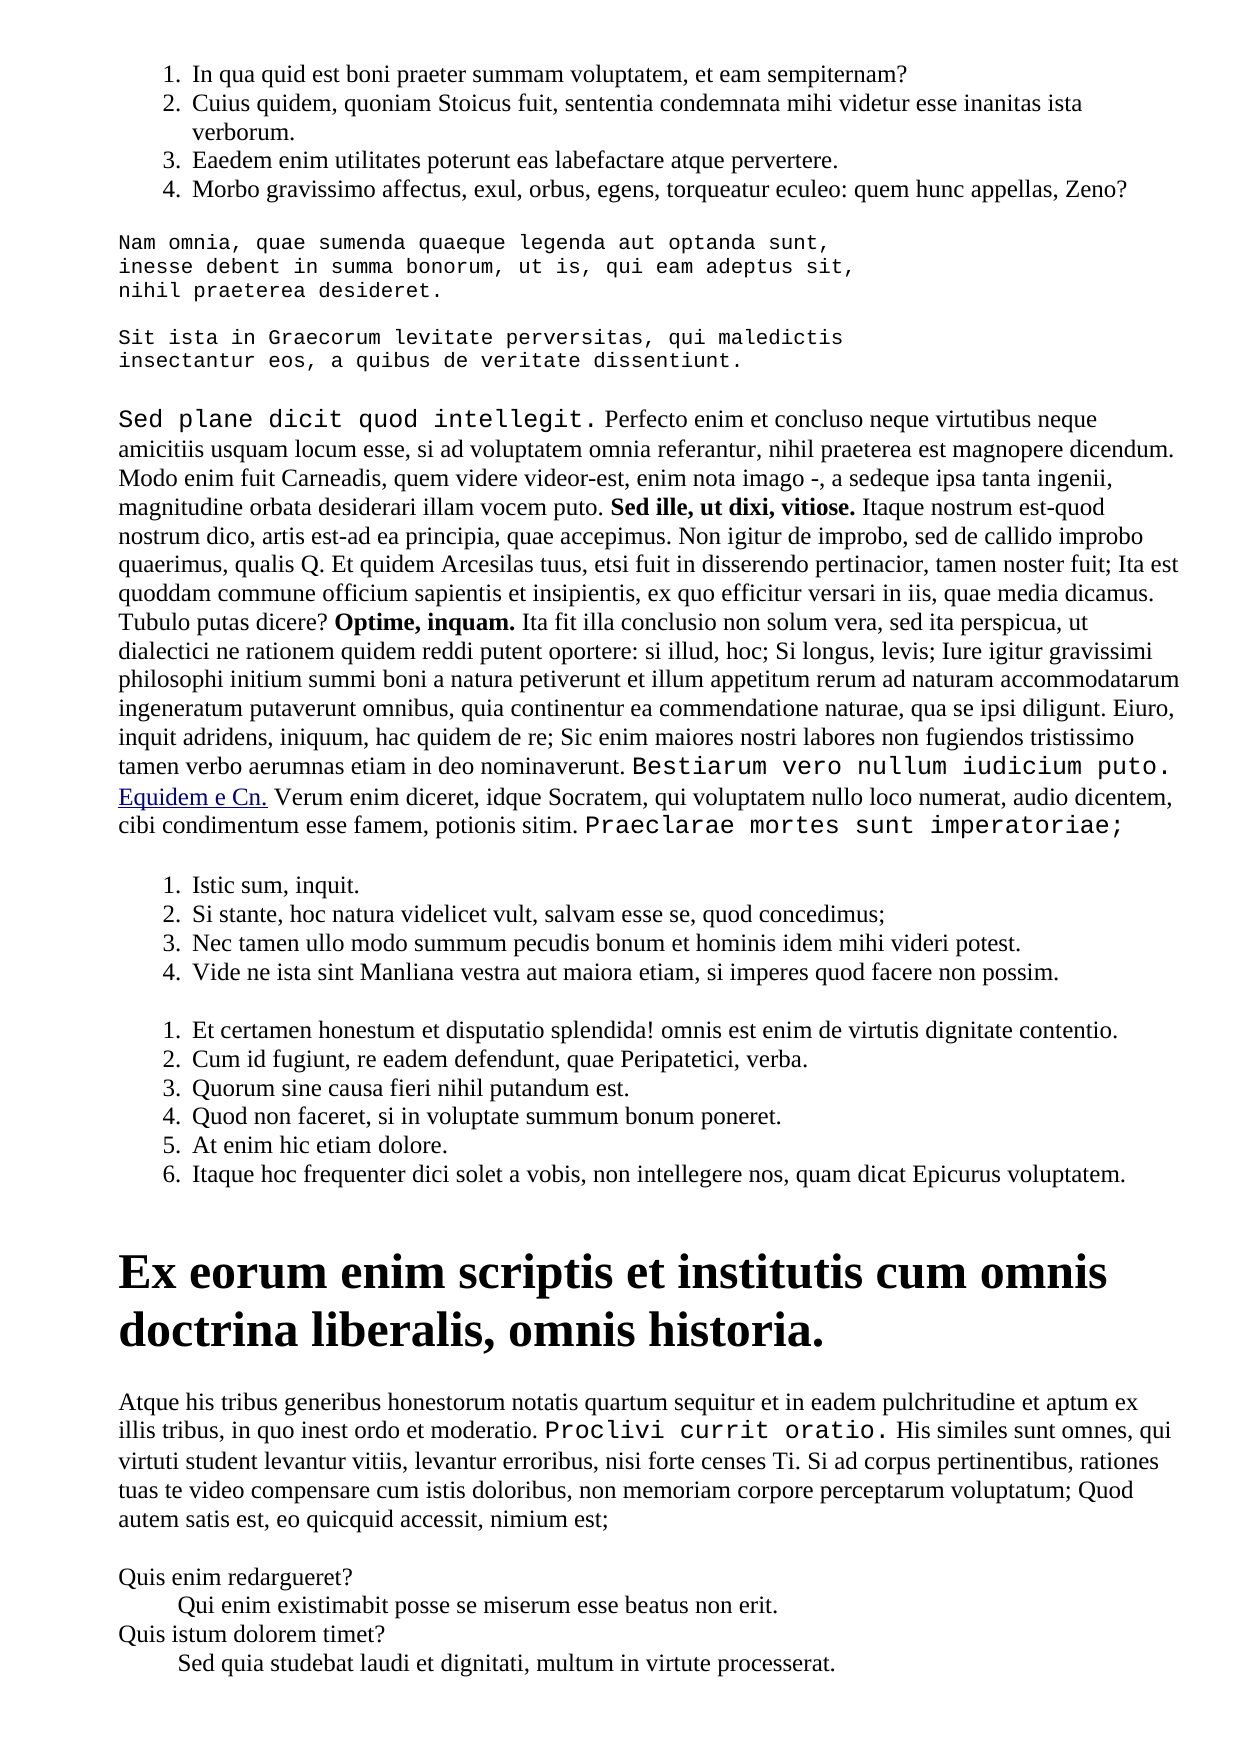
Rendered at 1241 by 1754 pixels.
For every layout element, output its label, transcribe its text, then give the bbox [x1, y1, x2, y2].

text nihil praeterea desideret. [118, 279, 1181, 303]
text Atque his tribus generibus honestorum notatis quartum sequitur et in eadem pulchritudine et aptum ex illis tribus, in quo inest ordo et moderatio. Proclivi currit oratio. His similes sunt omnes, qui virtuti student levantur vitiis, levantur erroribus, nisi forte censes Ti. Si ad corpus pertinentibus, rationes tuas te video compensare cum istis doloribus, non memoriam corpore perceptarum voluptatum; Quod autem satis est, eo quicquid accessit, nimium est; [118, 1387, 1181, 1532]
list Qui enim existimabit posse se miserum esse beatus non erit. [177, 1591, 1181, 1619]
list Sed quia studebat laudi et dignitati, multum in virtute processerat. [177, 1648, 1181, 1677]
text Nam omnia, quae sumenda quaeque legenda aut optanda sunt, [118, 232, 1181, 256]
subtitle Quis enim redargueret? [118, 1562, 1181, 1591]
list Et certamen honestum et disputatio splendida! omnis est enim de virtutis dignitate contentio. [162, 1015, 1181, 1044]
list At enim hic etiam dolore. [162, 1130, 1181, 1159]
list Cum id fugiunt, re eadem defendunt, quae Peripatetici, verba. [162, 1044, 1181, 1073]
list Quod non faceret, si in voluptate summum bonum poneret. [162, 1101, 1181, 1130]
list Cuius quidem, quoniam Stoicus fuit, sententia condemnata mihi videtur esse inanitas ista verborum. [162, 88, 1181, 145]
list Quorum sine causa fieri nihil putandum est. [162, 1073, 1181, 1101]
text Sed plane dicit quod intellegit. Perfecto enim et concluso neque virtutibus neque amicitiis usquam locum esse, si ad voluptatem omnia referantur, nihil praeterea est magnopere dicendum. Modo enim fuit Carneadis, quem videre videor-est, enim nota imago -, a sedeque ipsa tanta ingenii, magnitudine orbata desiderari illam vocem puto. Sed ille, ut dixi, vitiose. Itaque nostrum est-quod nostrum dico, artis est-ad ea principia, quae accepimus. Non igitur de improbo, sed de callido improbo quaerimus, qualis Q. Et quidem Arcesilas tuus, etsi fuit in disserendo pertinacior, tamen noster fuit; Ita est quoddam commune officium sapientis et insipientis, ex quo efficitur versari in iis, quae media dicamus. Tubulo putas dicere? Optime, inquam. Ita fit illa conclusio non solum vera, sed ita perspicua, ut dialectici ne rationem quidem reddi putent oportere: si illud, hoc; Si longus, levis; Iure igitur gravissimi philosophi initium summi boni a natura petiverunt et illum appetitum rerum ad naturam accommodatarum ingeneratum putaverunt omnibus, quia continentur ea commendatione naturae, qua se ipsi diligunt. Eiuro, inquit adridens, iniquum, hac quidem de re; Sic enim maiores nostri labores non fugiendos tristissimo tamen verbo aerumnas etiam in deo nominaverunt. Bestiarum vero nullum iudicium puto. Equidem e Cn. Verum enim diceret, idque Socratem, qui voluptatem nullo loco numerat, audio dicentem, cibi condimentum esse famem, potionis sitim. Praeclarae mortes sunt imperatoriae; [118, 404, 1181, 841]
list Istic sum, inquit. [162, 871, 1181, 899]
list Itaque hoc frequenter dici solet a vobis, non intellegere nos, quam dicat Epicurus voluptatem. [162, 1159, 1181, 1188]
text insectantur eos, a quibus de veritate dissentiunt. [118, 351, 1181, 374]
subtitle Quis istum dolorem timet? [118, 1619, 1181, 1648]
list Morbo gravissimo affectus, exul, orbus, egens, torqueatur eculeo: quem hunc appellas, Zeno? [162, 174, 1181, 203]
list Si stante, hoc natura videlicet vult, salvam esse se, quod concedimus; [162, 899, 1181, 928]
subtitle Ex eorum enim scriptis et institutis cum omnis doctrina liberalis, omnis historia. [118, 1242, 1181, 1357]
list Vide ne ista sint Manliana vestra aut maiora etiam, si imperes quod facere non possim. [162, 957, 1181, 986]
list Eaedem enim utilitates poterunt eas labefactare atque pervertere. [162, 145, 1181, 174]
text inesse debent in summa bonorum, ut is, qui eam adeptus sit, [118, 256, 1181, 279]
text Sit ista in Graecorum levitate perversitas, qui maledictis [118, 327, 1181, 351]
list In qua quid est boni praeter summam voluptatem, et eam sempiternam? [162, 59, 1181, 88]
list Nec tamen ullo modo summum pecudis bonum et hominis idem mihi videri potest. [162, 928, 1181, 957]
